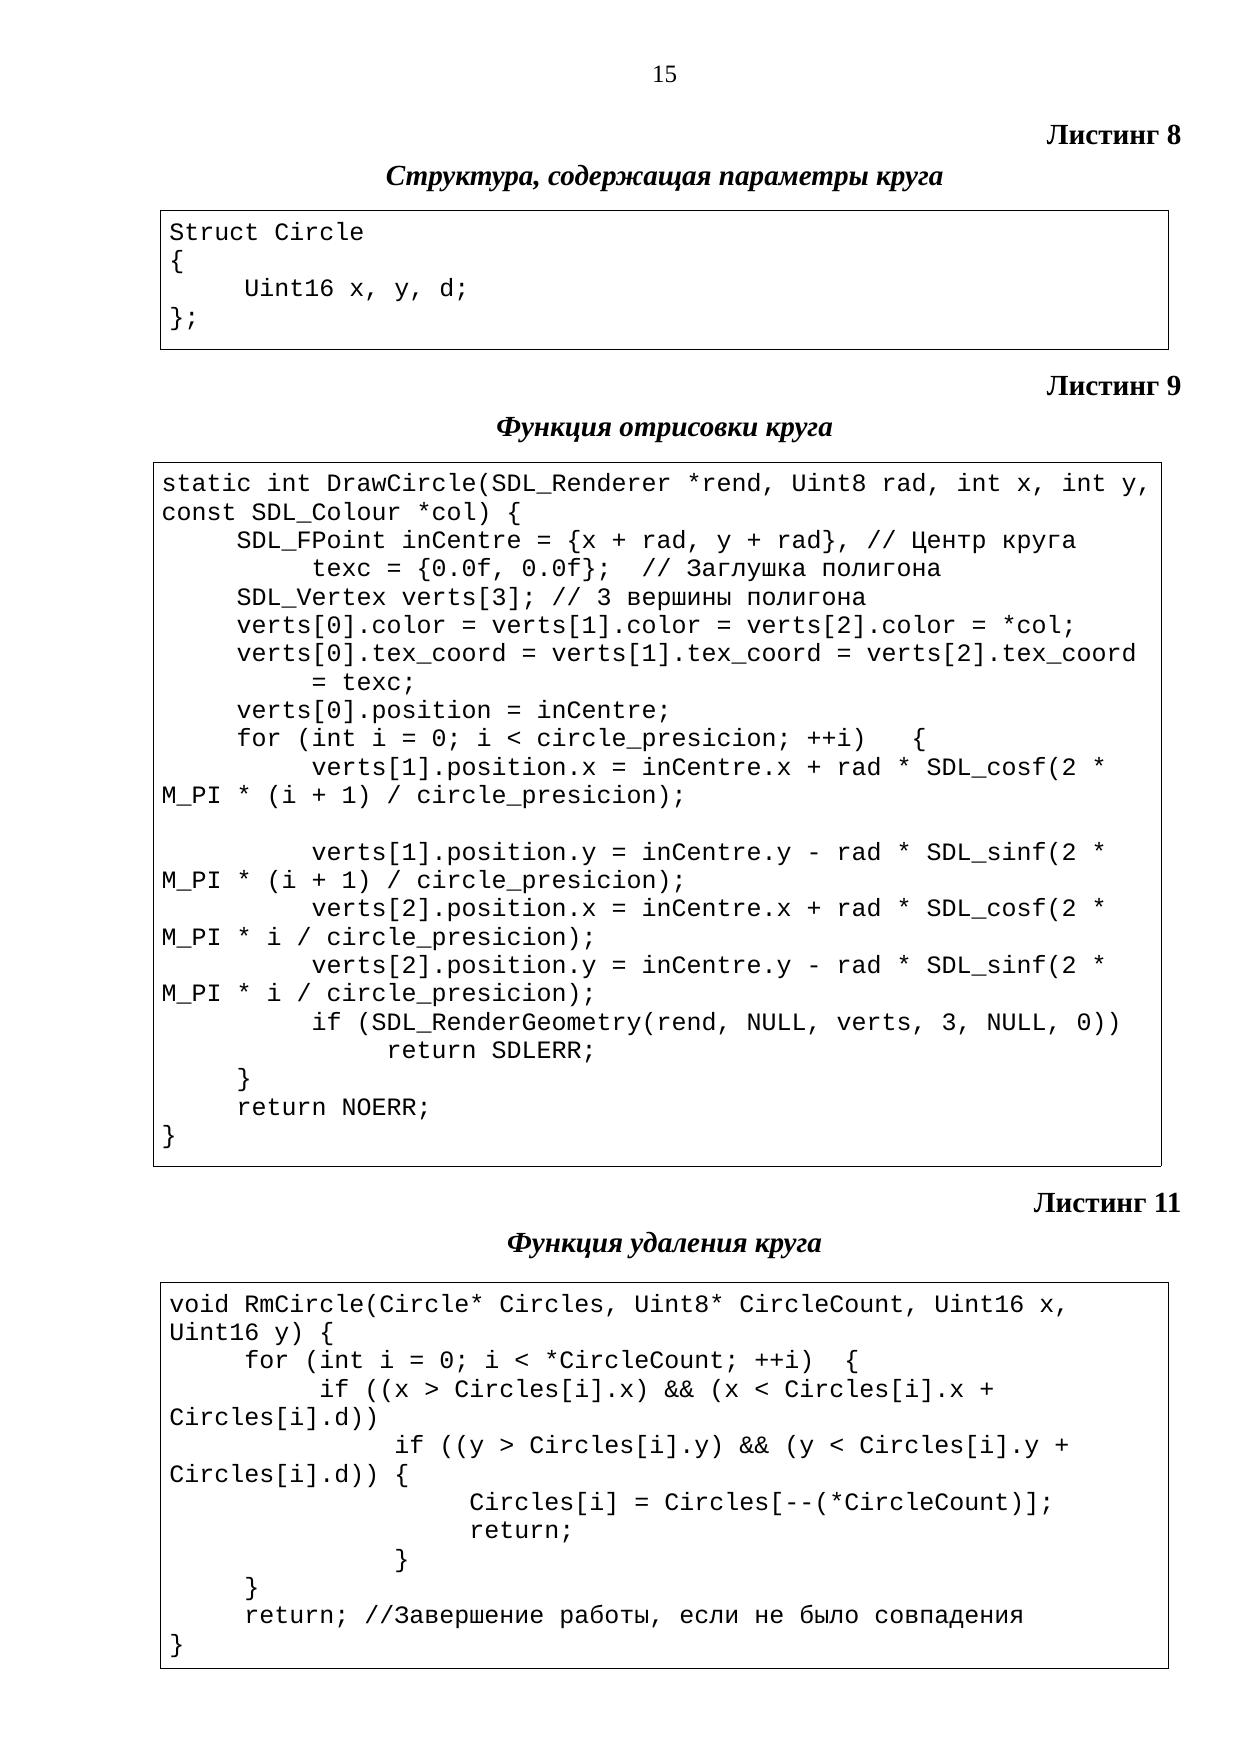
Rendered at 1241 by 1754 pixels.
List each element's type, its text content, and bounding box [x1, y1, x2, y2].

text [154, 463, 1161, 1166]
text } [161, 1122, 1152, 1151]
text verts[2].position.x = inCentre.x + rad * SDL_cosf(2 * M_PI * i / circle_presicion); [161, 896, 1152, 952]
text } [169, 1546, 1159, 1574]
text for (int i = 0; i < circle_presicion; ++i) { [161, 726, 1152, 754]
text } [161, 1066, 1152, 1094]
text SDL_Vertex verts[3]; // 3 вершины полигона [161, 584, 1152, 612]
text for (int i = 0; i < *CircleCount; ++i) { [169, 1348, 1159, 1376]
text return; //Завершение работы, если не было совпадения [169, 1603, 1159, 1631]
text Uint16 x, y, d; [169, 276, 1159, 304]
text Функция отрисовки круга [148, 409, 1181, 442]
text static int DrawCircle(SDL_Renderer *rend, Uint8 rad, int x, int y, const SDL_Colour *col) { [161, 471, 1152, 527]
text Структура, содержащая параметры круга [148, 158, 1181, 191]
text Листинг 9 [148, 198, 1181, 402]
text }; [169, 304, 1159, 333]
text verts[1].position.y = inCentre.y - rad * SDL_sinf(2 * M_PI * (i + 1) / circle_presicion); [161, 839, 1152, 896]
text verts[0].color = verts[1].color = verts[2].color = *col; [161, 612, 1152, 641]
text Листинг 8 [148, 117, 1181, 151]
text return NOERR; [161, 1094, 1152, 1122]
text verts[2].position.y = inCentre.y - rad * SDL_sinf(2 * M_PI * i / circle_presicion); [161, 952, 1152, 1009]
text Функция удаления круга [148, 1225, 1181, 1259]
text if ((x > Circles[i].x) && (x < Circles[i].x + Circles[i].d)) [169, 1376, 1159, 1433]
text if (SDL_RenderGeometry(rend, NULL, verts, 3, NULL, 0)) [161, 1009, 1152, 1037]
text return; [169, 1518, 1159, 1546]
text Листинг 11 [148, 449, 1181, 1218]
text SDL_FPoint inCentre = {x + rad, y + rad}, // Центр круга [161, 527, 1152, 556]
text texc = {0.0f, 0.0f}; // Заглушка полигона [161, 556, 1152, 584]
text { [169, 248, 1159, 276]
text [161, 1283, 1168, 1668]
text Struct Circle [169, 219, 1159, 248]
text Circles[i] = Circles[--(*CircleCount)]; [169, 1489, 1159, 1518]
text } [169, 1631, 1159, 1659]
text if ((y > Circles[i].y) && (y < Circles[i].y + Circles[i].d)) { [169, 1433, 1159, 1489]
text return SDLERR; [161, 1037, 1152, 1066]
text verts[0].position = inCentre; [161, 697, 1152, 726]
text void RmCircle(Circle* Circles, Uint8* CircleCount, Uint16 x, Uint16 y) { [169, 1291, 1159, 1348]
text } [169, 1574, 1159, 1603]
text verts[0].tex_coord = verts[1].tex_coord = verts[2].tex_coord = texc; [161, 641, 1152, 697]
text verts[1].position.x = inCentre.x + rad * SDL_cosf(2 * M_PI * (i + 1) / circle_presicion); [161, 754, 1152, 811]
